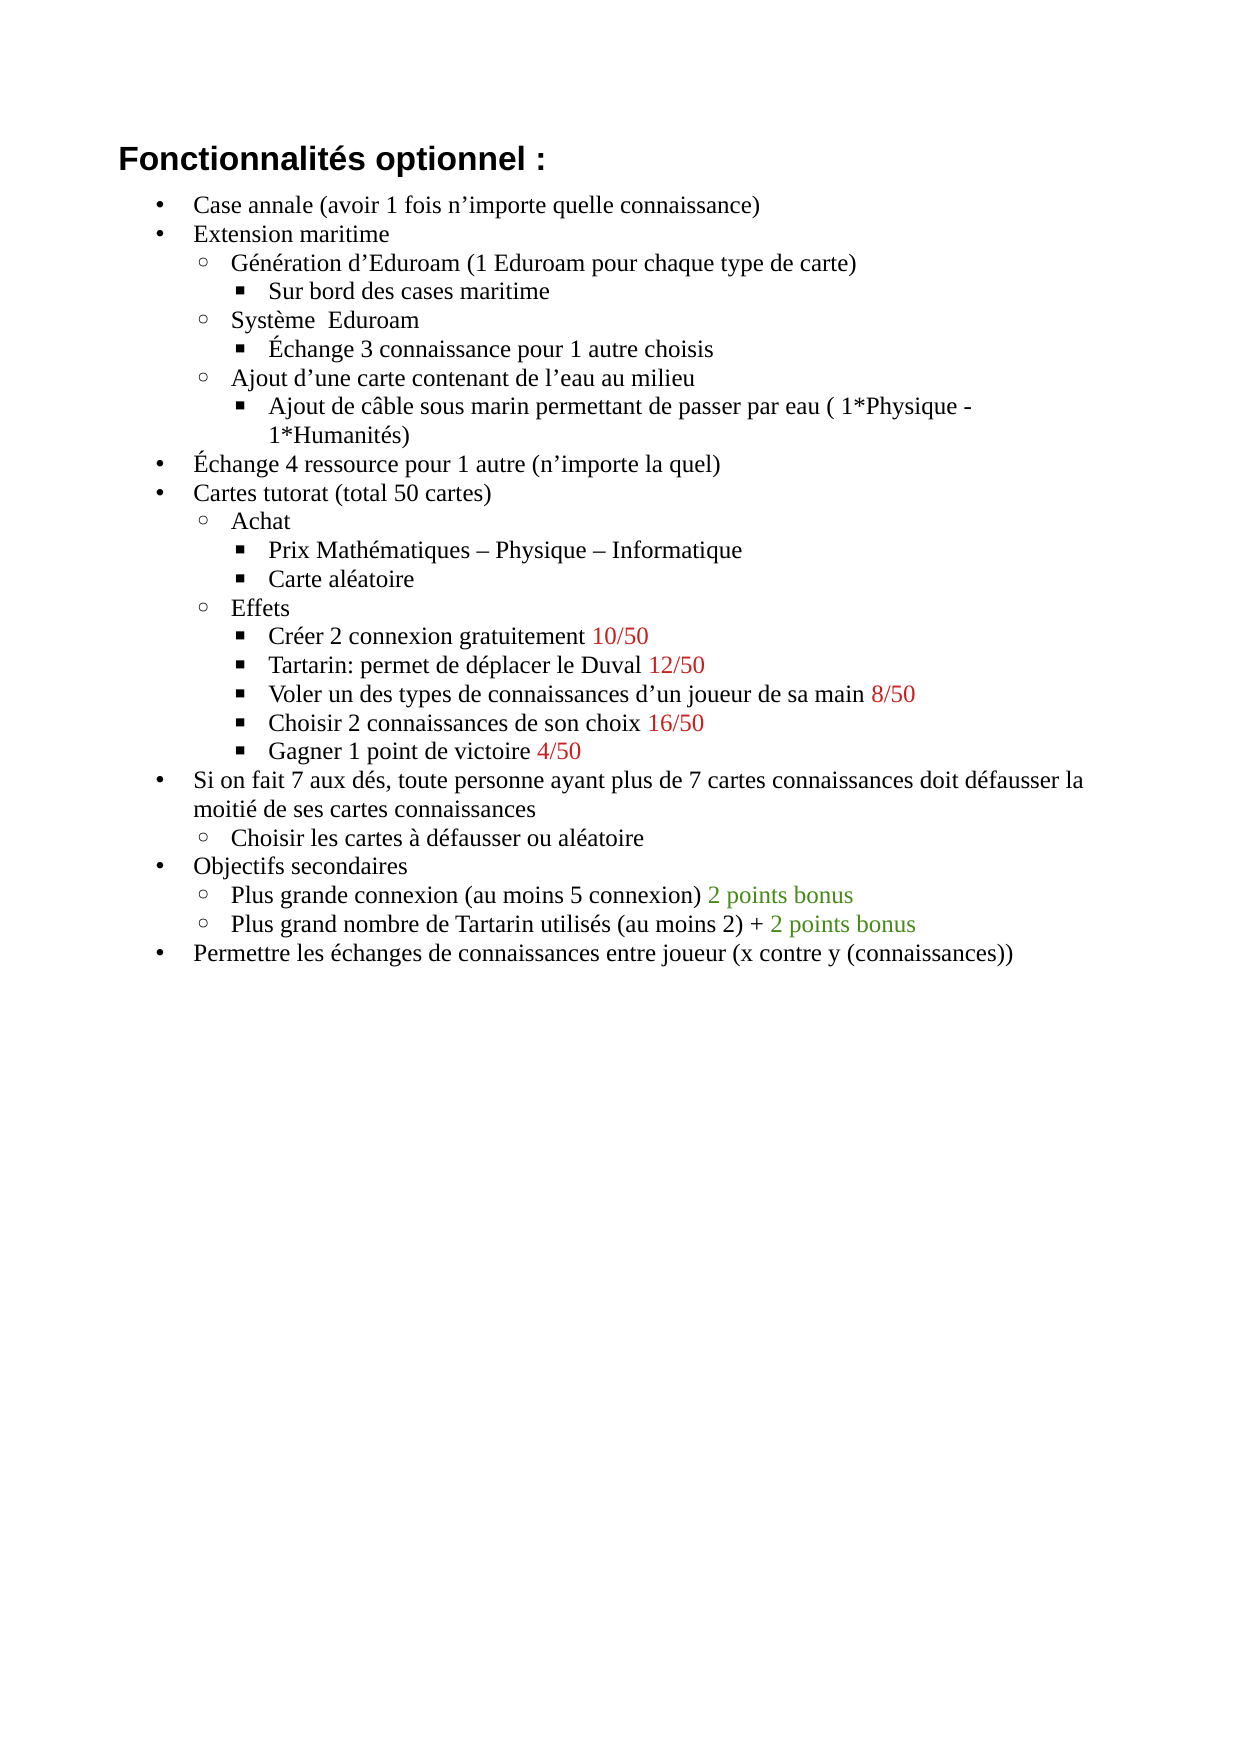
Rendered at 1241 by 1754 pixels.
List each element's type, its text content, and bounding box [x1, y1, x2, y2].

list Choisir 2 connaissances de son choix 16/50 [231, 708, 1122, 736]
list Tartarin: permet de déplacer le Duval 12/50 [231, 650, 1122, 679]
list Créer 2 connexion gratuitement 10/50 [231, 621, 1122, 650]
list Effets [193, 593, 1122, 621]
list Gagner 1 point de victoire 4/50 [231, 736, 1122, 765]
list Sur bord des cases maritime [231, 276, 1122, 305]
list Cartes tutorat (total 50 cartes) [156, 478, 1122, 506]
list Génération d’Eduroam (1 Eduroam pour chaque type de carte) [193, 248, 1122, 276]
list Carte aléatoire [231, 564, 1122, 593]
list Choisir les cartes à défausser ou aléatoire [193, 823, 1122, 851]
list Prix Mathématiques – Physique – Informatique [231, 535, 1122, 564]
subtitle Fonctionnalités optionnel : [118, 139, 1122, 178]
list Ajout d’une carte contenant de l’eau au milieu [193, 363, 1122, 391]
list Plus grand nombre de Tartarin utilisés (au moins 2) + 2 points bonus [193, 909, 1122, 938]
list Plus grande connexion (au moins 5 connexion) 2 points bonus [193, 880, 1122, 909]
list Extension maritime [156, 219, 1122, 248]
list Système Eduroam [193, 305, 1122, 334]
list Case annale (avoir 1 fois n’importe quelle connaissance) [156, 190, 1122, 219]
list Échange 4 ressource pour 1 autre (n’importe la quel) [156, 449, 1122, 478]
list Échange 3 connaissance pour 1 autre choisis [231, 334, 1122, 363]
list Objectifs secondaires [156, 851, 1122, 880]
list Si on fait 7 aux dés, toute personne ayant plus de 7 cartes connaissances doit défausser la moitié de ses cartes connaissances [156, 765, 1122, 823]
list Permettre les échanges de connaissances entre joueur (x contre y (connaissances)) [156, 938, 1122, 966]
list Ajout de câble sous marin permettant de passer par eau ( 1*Physique - 1*Humanités) [231, 391, 1122, 449]
list Achat [193, 506, 1122, 535]
list Voler un des types de connaissances d’un joueur de sa main 8/50 [231, 679, 1122, 708]
